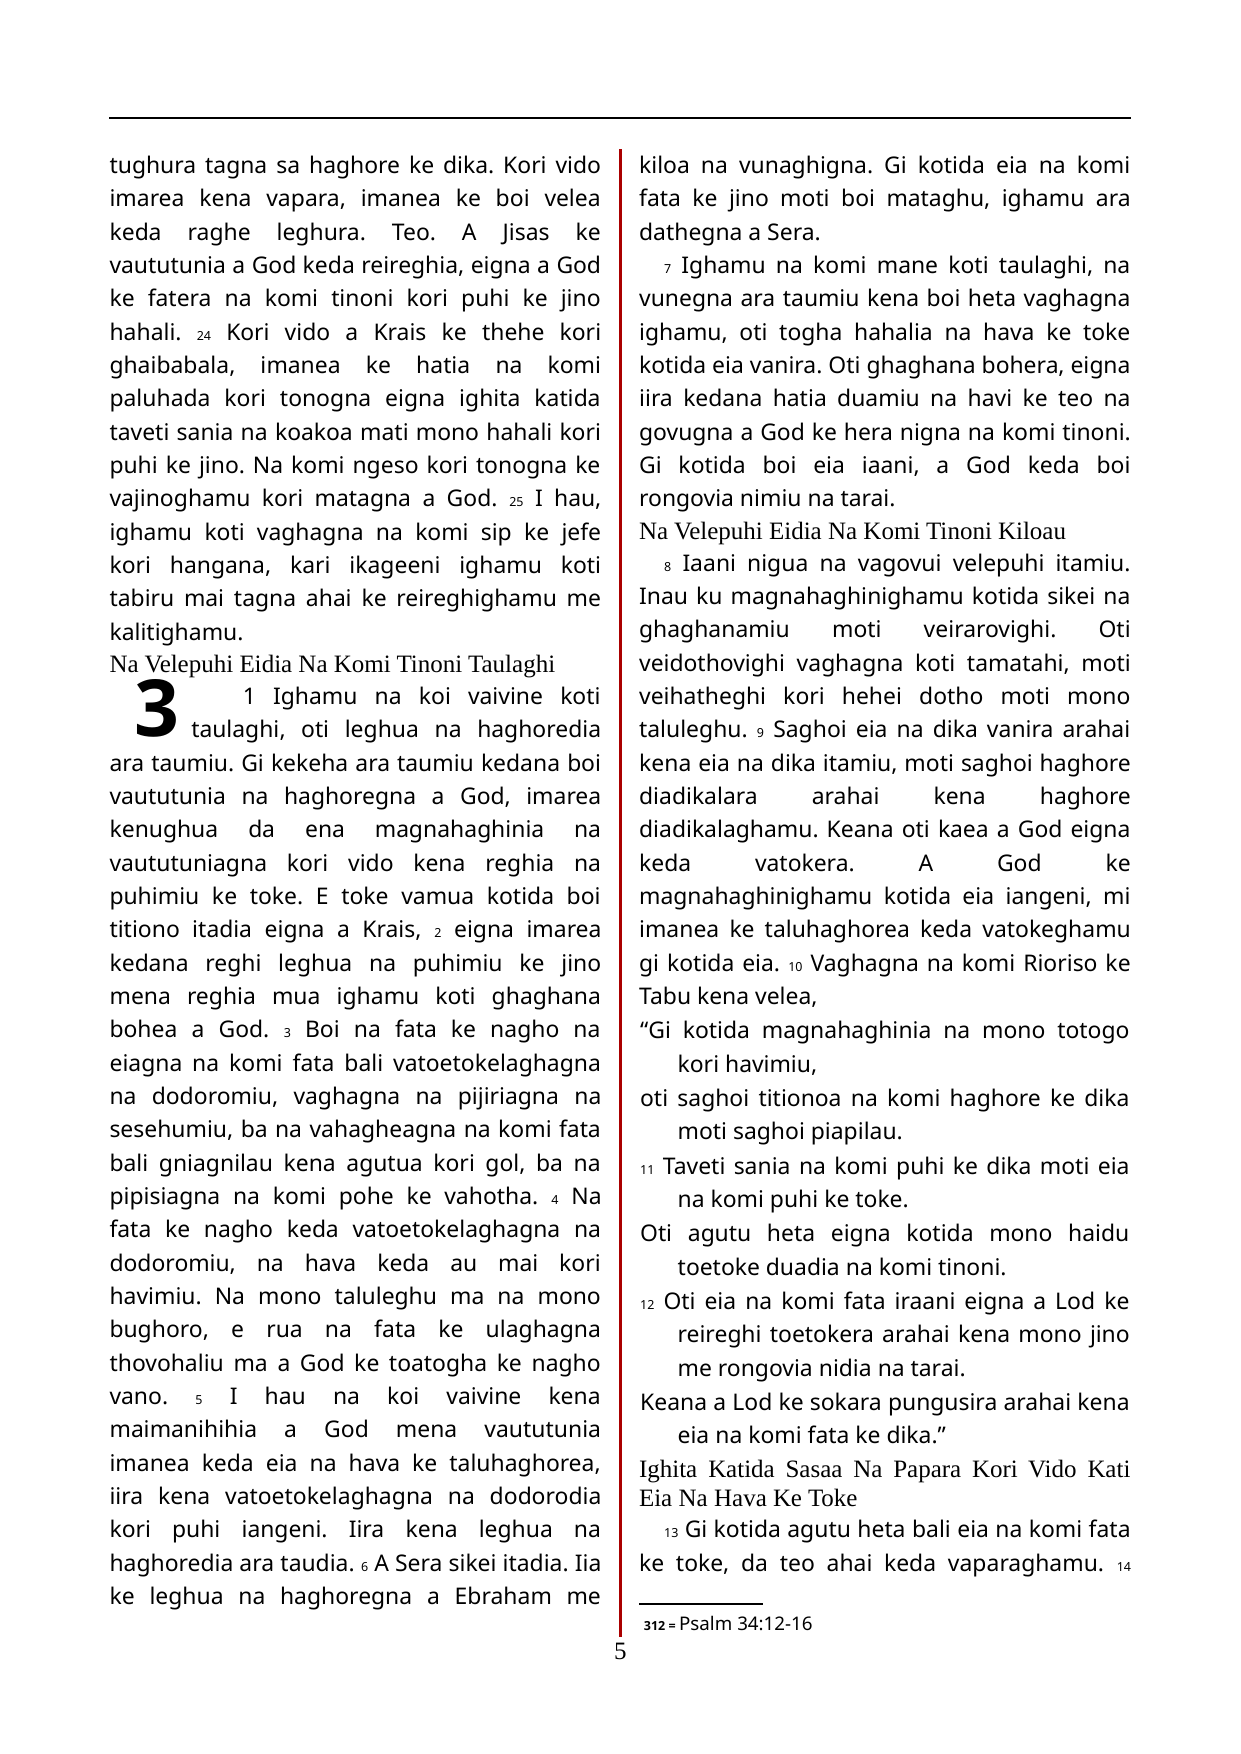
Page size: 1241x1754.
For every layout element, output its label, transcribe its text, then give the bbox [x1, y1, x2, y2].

text 3 1 Ighamu na koi vaivine koti taulaghi, oti leghua na haghoredia ara taumiu. Gi kekeha ara taumiu kedana boi vaututunia na haghoregna a God, imarea kenughua da ena magnahaghinia na vaututuniagna kori vido kena reghia na puhimiu ke toke. E toke vamua kotida boi titiono itadia eigna a Krais, 2 eigna imarea kedana reghi leghua na puhimiu ke jino mena reghia mua ighamu koti ghaghana bohea a God. 3 Boi na fata ke nagho na eiagna na komi fata bali vatoetokelaghagna na dodoromiu, vaghagna na pijiriagna na sesehumiu, ba na vahagheagna na komi fata bali gniagnilau kena agutua kori gol, ba na pipisiagna na komi pohe ke vahotha. 4 Na fata ke nagho keda vatoetokelaghagna na dodoromiu, na hava keda au mai kori havimiu. Na mono taluleghu ma na mono bughoro, e rua na fata ke ulaghagna thovohaliu ma a God ke toatogha ke nagho vano. 5 I hau na koi vaivine kena maimanihihia a God mena vaututunia imanea keda eia na hava ke taluhaghorea, iira kena vatoetokelaghagna na dodorodia kori puhi iangeni. Iira kena leghua na haghoredia ara taudia. 6 A Sera sikei itadia. Iia ke leghua na haghoregna a Ebraham me [109, 680, 601, 1611]
text 312 = Psalm 34:12-16 [639, 1610, 1131, 1636]
text 13 Gi kotida agutu heta bali eia na komi fata ke toke, da teo ahai keda vaparaghamu. 14 [639, 1513, 1131, 1578]
text Keana a Lod ke sokara pungusira arahai kena eia na komi fata ke dika.” [640, 1385, 1130, 1451]
text 8 Iaani nigua na vagovui velepuhi itamiu. Inau ku magnahaghinighamu kotida sikei na ghaghanamiu moti veirarovighi. Oti veidothovighi vaghagna koti tamatahi, moti veihatheghi kori hehei dotho moti mono taluleghu. 9 Saghoi eia na dika vanira arahai kena eia na dika itamiu, moti saghoi haghore diadikalara arahai kena haghore diadikalaghamu. Keana oti kaea a God eigna keda vatokera. A God ke magnahaghinighamu kotida eia iangeni, mi imanea ke taluhaghorea keda vatokeghamu gi kotida eia. 10 Vaghagna na komi Rioriso ke Tabu kena velea, [639, 547, 1131, 1011]
text 7 Ighamu na komi mane koti taulaghi, na vunegna ara taumiu kena boi heta vaghagna ighamu, oti togha hahalia na hava ke toke kotida eia vanira. Oti ghaghana bohera, eigna iira kedana hatia duamiu na havi ke teo na govugna a God ke hera nigna na komi tinoni. Gi kotida boi eia iaani, a God keda boi rongovia nimiu na tarai. [639, 249, 1131, 514]
text oti saghoi titionoa na komi haghore ke dika moti saghoi piapilau. [640, 1081, 1130, 1148]
text tughura tagna sa haghore ke dika. Kori vido imarea kena vapara, imanea ke boi velea keda raghe leghura. Teo. A Jisas ke vaututunia a God keda reireghia, eigna a God ke fatera na komi tinoni kori puhi ke jino hahali. 24 Kori vido a Krais ke thehe kori ghaibabala, imanea ke hatia na komi paluhada kori tonogna eigna ighita katida taveti sania na koakoa mati mono hahali kori puhi ke jino. Na komi ngeso kori tonogna ke vajinoghamu kori matagna a God. 25 I hau, ighamu koti vaghagna na komi sip ke jefe kori hangana, kari ikageeni ighamu koti tabiru mai tagna ahai ke reireghighamu me kalitighamu. [109, 149, 601, 647]
text 12 Oti eia na komi fata iraani eigna a Lod ke reireghi toetokera arahai kena mono jino me rongovia nidia na tarai. [640, 1284, 1130, 1384]
text Ighita Katida Sasaa Na Papara Kori Vido Kati Eia Na Hava Ke Toke [639, 1454, 1131, 1511]
text kiloa na vunaghigna. Gi kotida eia na komi fata ke jino moti boi mataghu, ighamu ara dathegna a Sera. [639, 149, 1131, 247]
text Na Velepuhi Eidia Na Komi Tinoni Taulaghi [109, 649, 601, 678]
text Oti agutu heta eigna kotida mono haidu toetoke duadia na komi tinoni. [640, 1216, 1130, 1283]
text “Gi kotida magnahaghinia na mono totogo kori havimiu, [640, 1014, 1130, 1080]
text Na Velepuhi Eidia Na Komi Tinoni Kiloau [639, 516, 1131, 544]
text 11 Taveti sania na komi puhi ke dika moti eia na komi puhi ke toke. [640, 1149, 1130, 1215]
